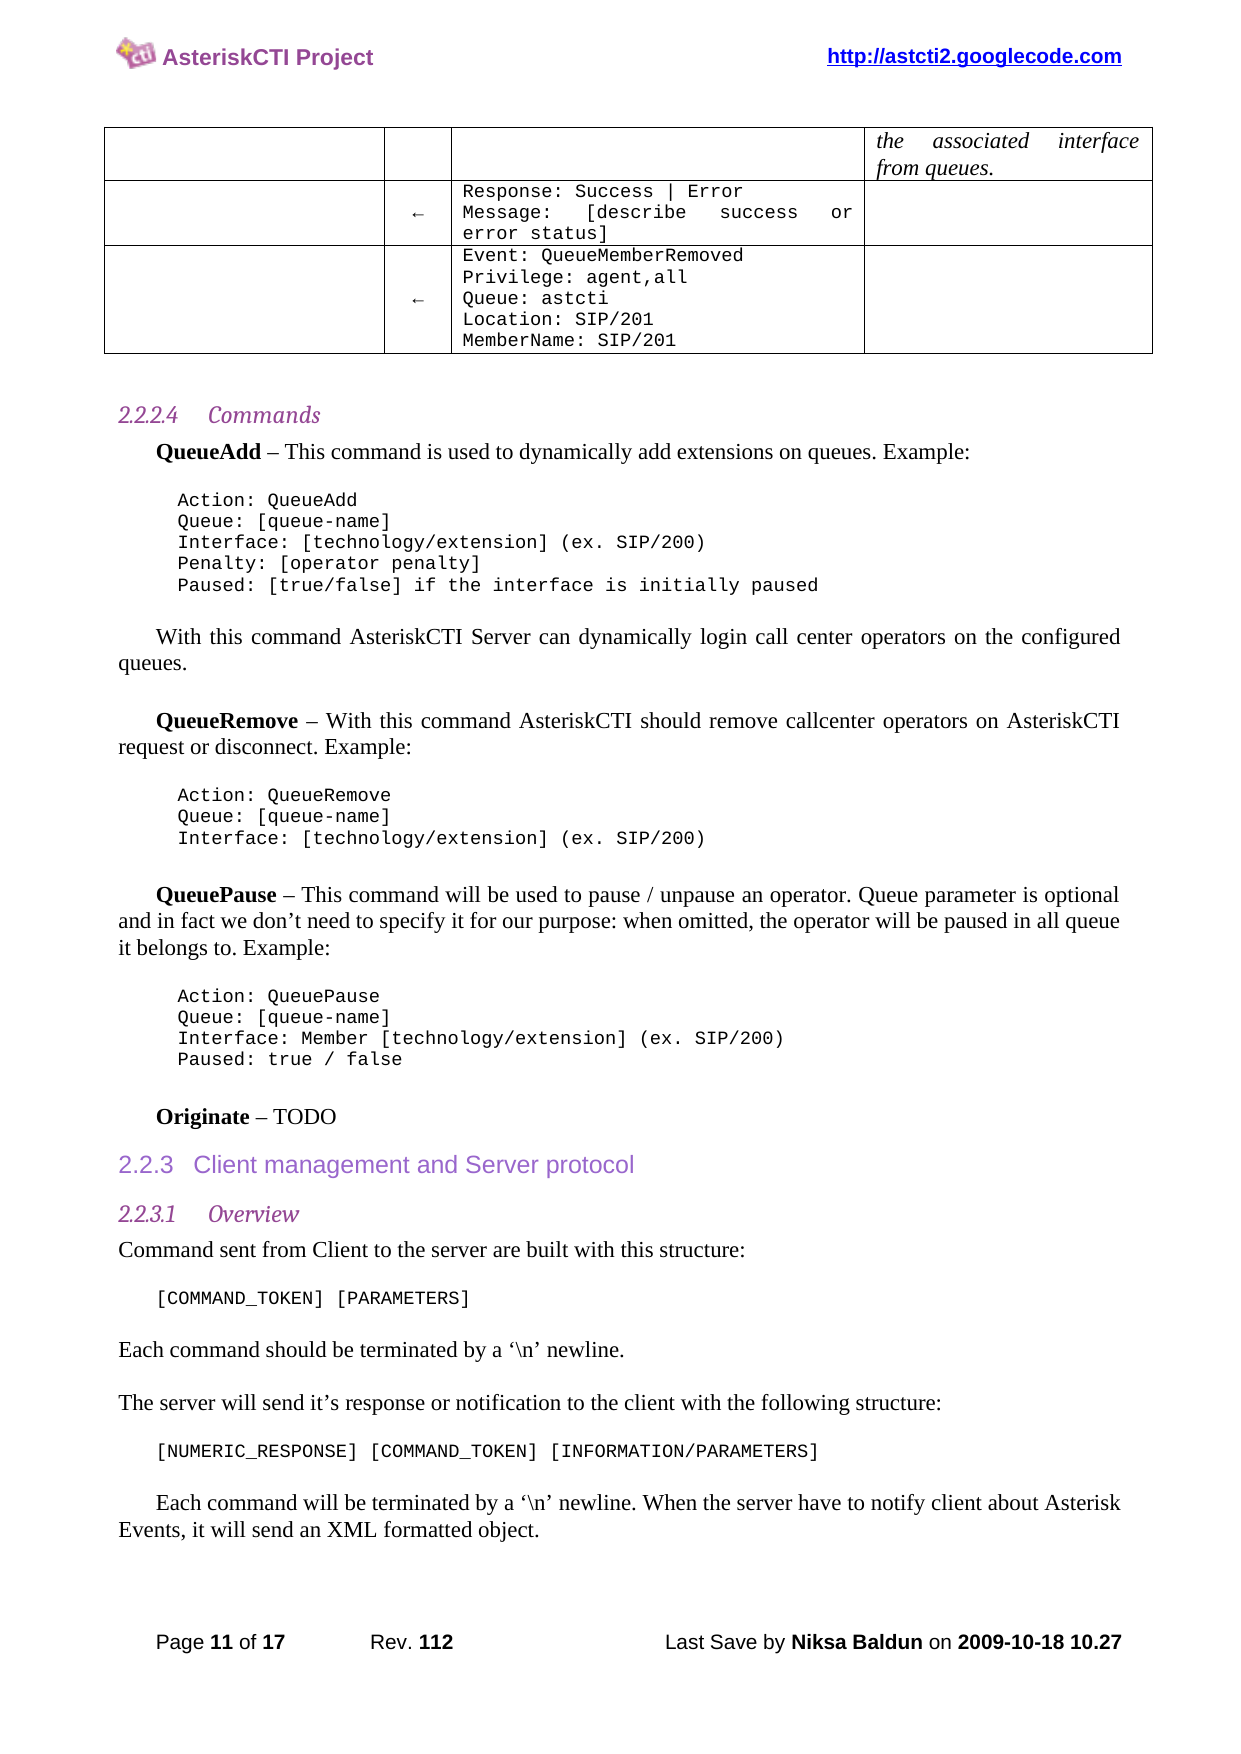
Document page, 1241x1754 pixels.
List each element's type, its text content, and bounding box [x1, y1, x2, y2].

text The server will send it’s response or notification to the client with the following structure: [118, 1389, 1122, 1416]
table_cell [865, 246, 1152, 352]
text Interface: Member [technology/extension] (ex. SIP/200) [177, 1029, 1122, 1050]
table_cell ← [385, 181, 451, 245]
text QueuePause – This command will be used to pause / unpause an operator. Queue parameter is optional and in fact we don’t need to specify it for our purpose: when omitted, the operator will be paused in all queue it belongs to. Example: [118, 881, 1122, 960]
table_cell ← [385, 246, 451, 352]
table_cell Event: QueueMemberRemoved Privilege: agent,all Queue: astcti Location: SIP/201 MemberName: SIP/201 [452, 246, 864, 352]
text Originate – TODO [118, 1103, 1122, 1129]
text Action: QueuePause [177, 986, 1122, 1008]
text Action: QueueAdd [177, 490, 1122, 512]
table_cell Response: Success | Error Message: [describe success or error status] [452, 181, 864, 245]
text Action: QueueRemove Queue: [queue-name] Interface: [technology/extension] (ex. SIP/200) [177, 786, 1122, 850]
text Each command will be terminated by a ‘\n’ newline. When the server have to notify client about Asterisk Events, it will send an XML formatted object. [118, 1489, 1122, 1542]
text Interface: [technology/extension] (ex. SIP/200) [177, 533, 1122, 554]
table_cell [385, 128, 451, 180]
subtitle Commands [118, 401, 1122, 429]
text Command sent from Client to the server are built with this structure: [118, 1237, 1122, 1263]
text Paused: true / false [177, 1050, 1122, 1071]
text [COMMAND_TOKEN] [PARAMETERS] [118, 1289, 1122, 1310]
text [NUMERIC_RESPONSE] [COMMAND_TOKEN] [INFORMATION/PARAMETERS] [118, 1442, 1122, 1463]
text Queue: [queue-name] [177, 512, 1122, 533]
text QueueAdd – This command is used to dynamically add extensions on queues. Example: [118, 438, 1122, 464]
table_cell [105, 128, 384, 180]
text QueueRemove – With this command AsteriskCTI should remove callcenter operators on AsteriskCTI request or disconnect. Example: [118, 707, 1122, 760]
text Queue: [queue-name] [177, 1008, 1122, 1029]
table_cell [865, 181, 1152, 245]
picture [116, 34, 157, 74]
text Penalty: [operator penalty] [177, 554, 1122, 575]
table_cell [105, 246, 384, 352]
subtitle Overview [118, 1199, 1122, 1228]
table_cell [452, 128, 864, 180]
subtitle Client management and Server protocol [118, 1150, 1122, 1179]
table_cell the associated interface from queues. [865, 128, 1152, 180]
text Paused: [true/false] if the interface is initially paused [177, 575, 1122, 597]
text Each command should be terminated by a ‘\n’ newline. [118, 1336, 1122, 1363]
text With this command AsteriskCTI Server can dynamically login call center operators on the configured queues. [118, 623, 1122, 676]
table_cell [105, 181, 384, 245]
